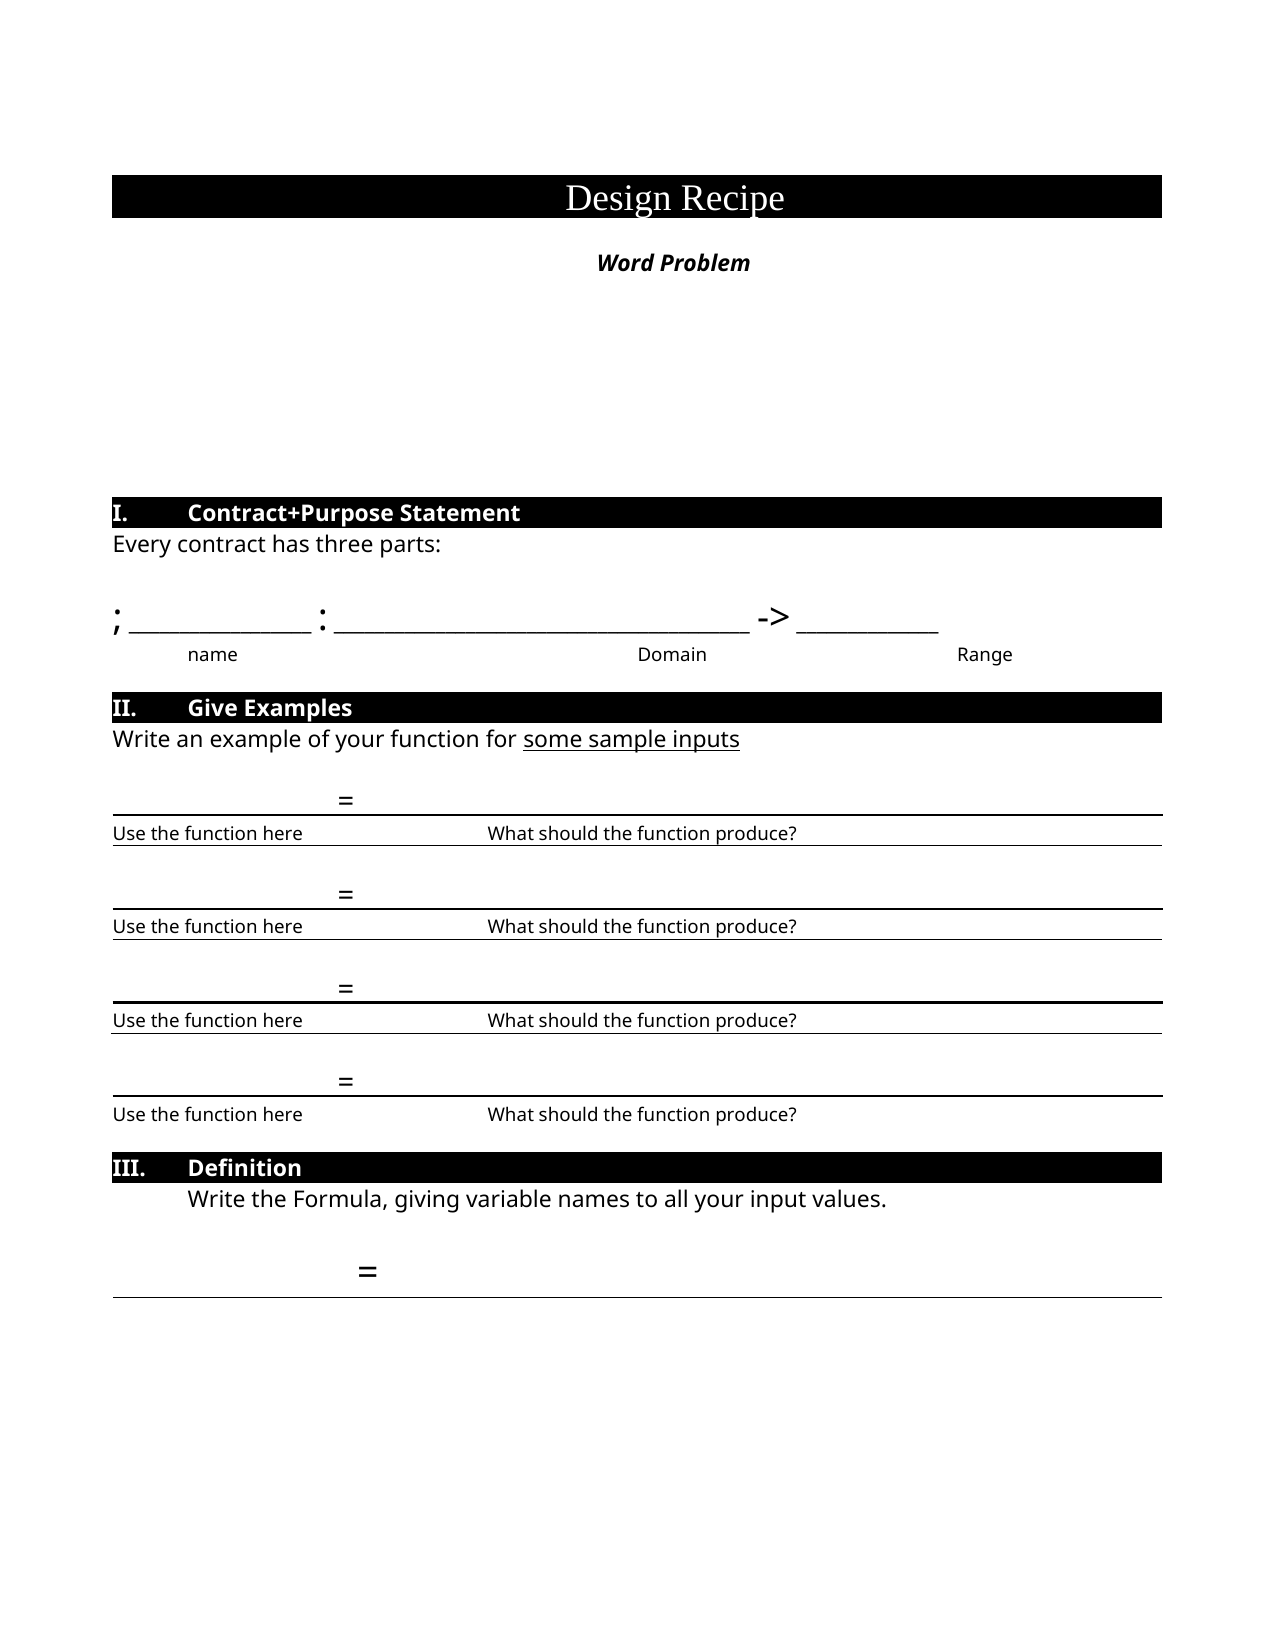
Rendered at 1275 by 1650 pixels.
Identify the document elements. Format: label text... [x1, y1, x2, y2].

text Use the function here What should the function produce? [112, 1008, 1162, 1033]
text = [112, 780, 1162, 814]
text [112, 909, 1162, 914]
text Write an example of your function for some sample inputs [112, 723, 1162, 755]
text = [112, 1062, 1162, 1095]
subtitle Give Examples [112, 692, 1162, 723]
text ; __________________ : _________________________________________ -> ______________ [112, 591, 1162, 642]
subtitle Contract+Purpose Statement [112, 497, 1162, 528]
text = [112, 968, 1162, 1001]
text [112, 1002, 1162, 1008]
text Word Problem [187, 247, 1162, 278]
text [112, 815, 1162, 820]
text Every contract has three parts: [112, 528, 1162, 559]
subtitle Definition [112, 1152, 1162, 1183]
text name Domain Range [112, 642, 1162, 667]
text Use the function here What should the function produce? [112, 914, 1162, 939]
subtitle Design Recipe [112, 175, 1162, 218]
text Use the function here What should the function produce? [112, 1101, 1162, 1127]
list Write the Formula, giving variable names to all your input values. [150, 1183, 1162, 1214]
text = [112, 874, 1162, 908]
text Use the function here What should the function produce? [112, 820, 1162, 845]
text = [112, 1246, 1162, 1297]
text [112, 1096, 1162, 1101]
